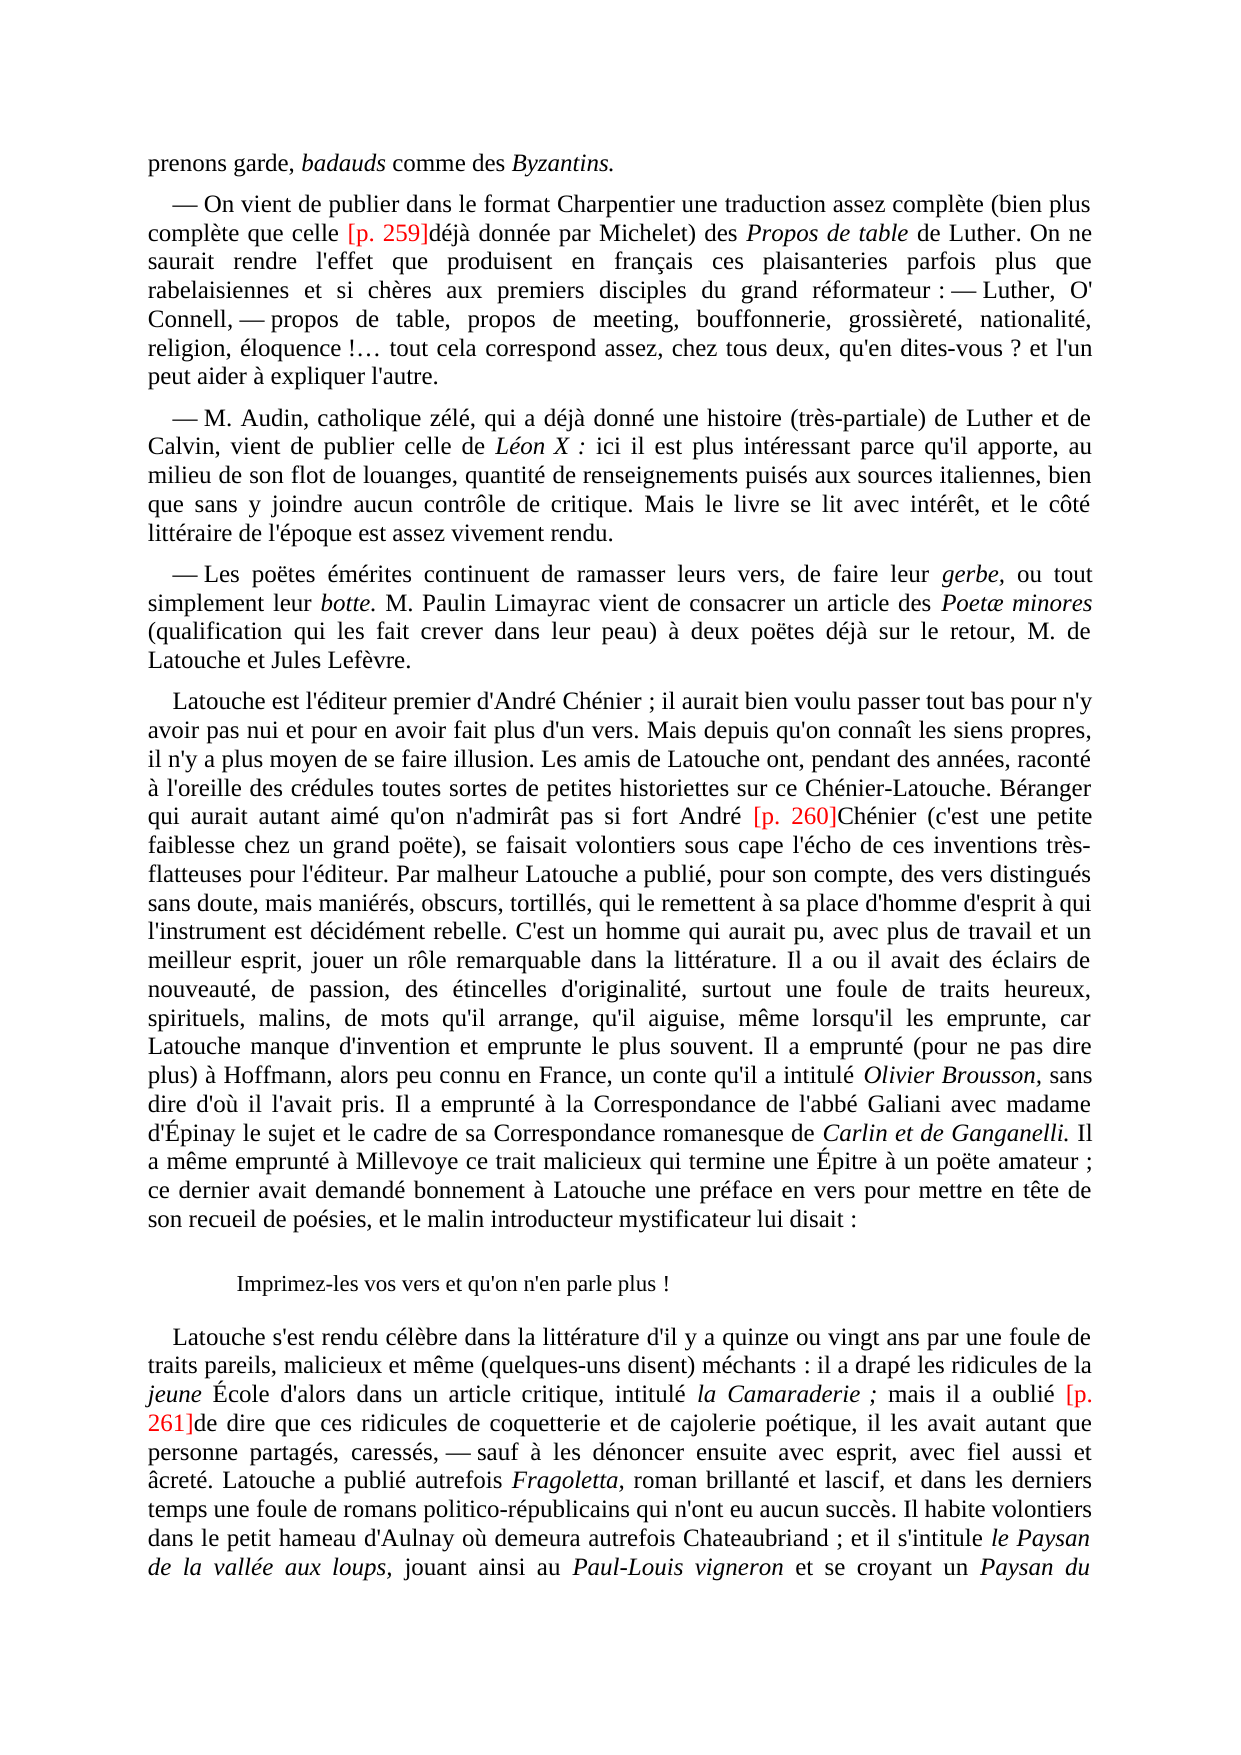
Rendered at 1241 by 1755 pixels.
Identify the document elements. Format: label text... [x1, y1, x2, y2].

text — M. Audin, catholique zélé, qui a déjà donné une histoire (très-partiale) de Luther et de Calvin, vient de publier celle de Léon X : ici il est plus intéressant parce qu'il apporte, au milieu de son flot de louanges, quantité de renseignements puisés aux sources italiennes, bien que sans y joindre aucun contrôle de critique. Mais le livre se lit avec intérêt, et le côté littéraire de l'époque est assez vivement rendu. [148, 403, 1093, 546]
text Latouche s'est rendu célèbre dans la littérature d'il y a quinze ou vingt ans par une foule de traits pareils, malicieux et même (quelques-uns disent) méchants : il a drapé les ridicules de la jeune École d'alors dans un article critique, intitulé la Camaraderie ; mais il a oublié [p. 261]de dire que ces ridicules de coquetterie et de cajolerie poétique, il les avait autant que personne partagés, caressés, — sauf à les dénoncer ensuite avec esprit, avec fiel aussi et âcreté. Latouche a publié autrefois Fragoletta, roman brillanté et lascif, et dans les derniers temps une foule de romans politico-républicains qui n'ont eu aucun succès. Il habite volontiers dans le petit hameau d'Aulnay où demeura autrefois Chateaubriand ; et il s'intitule le Paysan de la vallée aux loups, jouant ainsi au Paul-Louis vigneron et se croyant un Paysan du [148, 1322, 1093, 1580]
text Imprimez-les vos vers et qu'on n'en parle plus ! [236, 1270, 1093, 1297]
text Latouche est l'éditeur premier d'André Chénier ; il aurait bien voulu passer tout bas pour n'y avoir pas nui et pour en avoir fait plus d'un vers. Mais depuis qu'on connaît les siens propres, il n'y a plus moyen de se faire illusion. Les amis de Latouche ont, pendant des années, raconté à l'oreille des crédules toutes sortes de petites historiettes sur ce Chénier-Latouche. Béranger qui aurait autant aimé qu'on n'admirât pas si fort André [p. 260]Chénier (c'est une petite faiblesse chez un grand poëte), se faisait volontiers sous cape l'écho de ces inventions très-flatteuses pour l'éditeur. Par malheur Latouche a publié, pour son compte, des vers distingués sans doute, mais maniérés, obscurs, tortillés, qui le remettent à sa place d'homme d'esprit à qui l'instrument est décidément rebelle. C'est un homme qui aurait pu, avec plus de travail et un meilleur esprit, jouer un rôle remarquable dans la littérature. Il a ou il avait des éclairs de nouveauté, de passion, des étincelles d'originalité, surtout une foule de traits heureux, spirituels, malins, de mots qu'il arrange, qu'il aiguise, même lorsqu'il les emprunte, car Latouche manque d'invention et emprunte le plus souvent. Il a emprunté (pour ne pas dire plus) à Hoffmann, alors peu connu en France, un conte qu'il a intitulé Olivier Brousson, sans dire d'où il l'avait pris. Il a emprunté à la Correspondance de l'abbé Galiani avec madame d'Épinay le sujet et le cadre de sa Correspondance romanesque de Carlin et de Ganganelli. Il a même emprunté à Millevoye ce trait malicieux qui termine une Épitre à un poëte amateur ; ce dernier avait demandé bonnement à Latouche une préface en vers pour mettre en tête de son recueil de poésies, et le malin introducteur mystificateur lui disait : [148, 686, 1093, 1233]
text — Les poëtes émérites continuent de ramasser leurs vers, de faire leur gerbe, ou tout simplement leur botte. M. Paulin Limayrac vient de consacrer un article des Poetæ minores (qualification qui les fait crever dans leur peau) à deux poëtes déjà sur le retour, M. de Latouche et Jules Lefèvre. [148, 559, 1093, 674]
text — On vient de publier dans le format Charpentier une traduction assez complète (bien plus complète que celle [p. 259]déjà donnée par Michelet) des Propos de table de Luther. On ne saurait rendre l'effet que produisent en français ces plaisanteries parfois plus que rabelaisiennes et si chères aux premiers disciples du grand réformateur : — Luther, O' Connell, — propos de table, propos de meeting, bouffonnerie, grossièreté, nationalité, religion, éloquence !… tout cela correspond assez, chez tous deux, qu'en dites-vous ? et l'un peut aider à expliquer l'autre. [148, 189, 1093, 390]
text prenons garde, badauds comme des Byzantins. [148, 148, 1093, 176]
